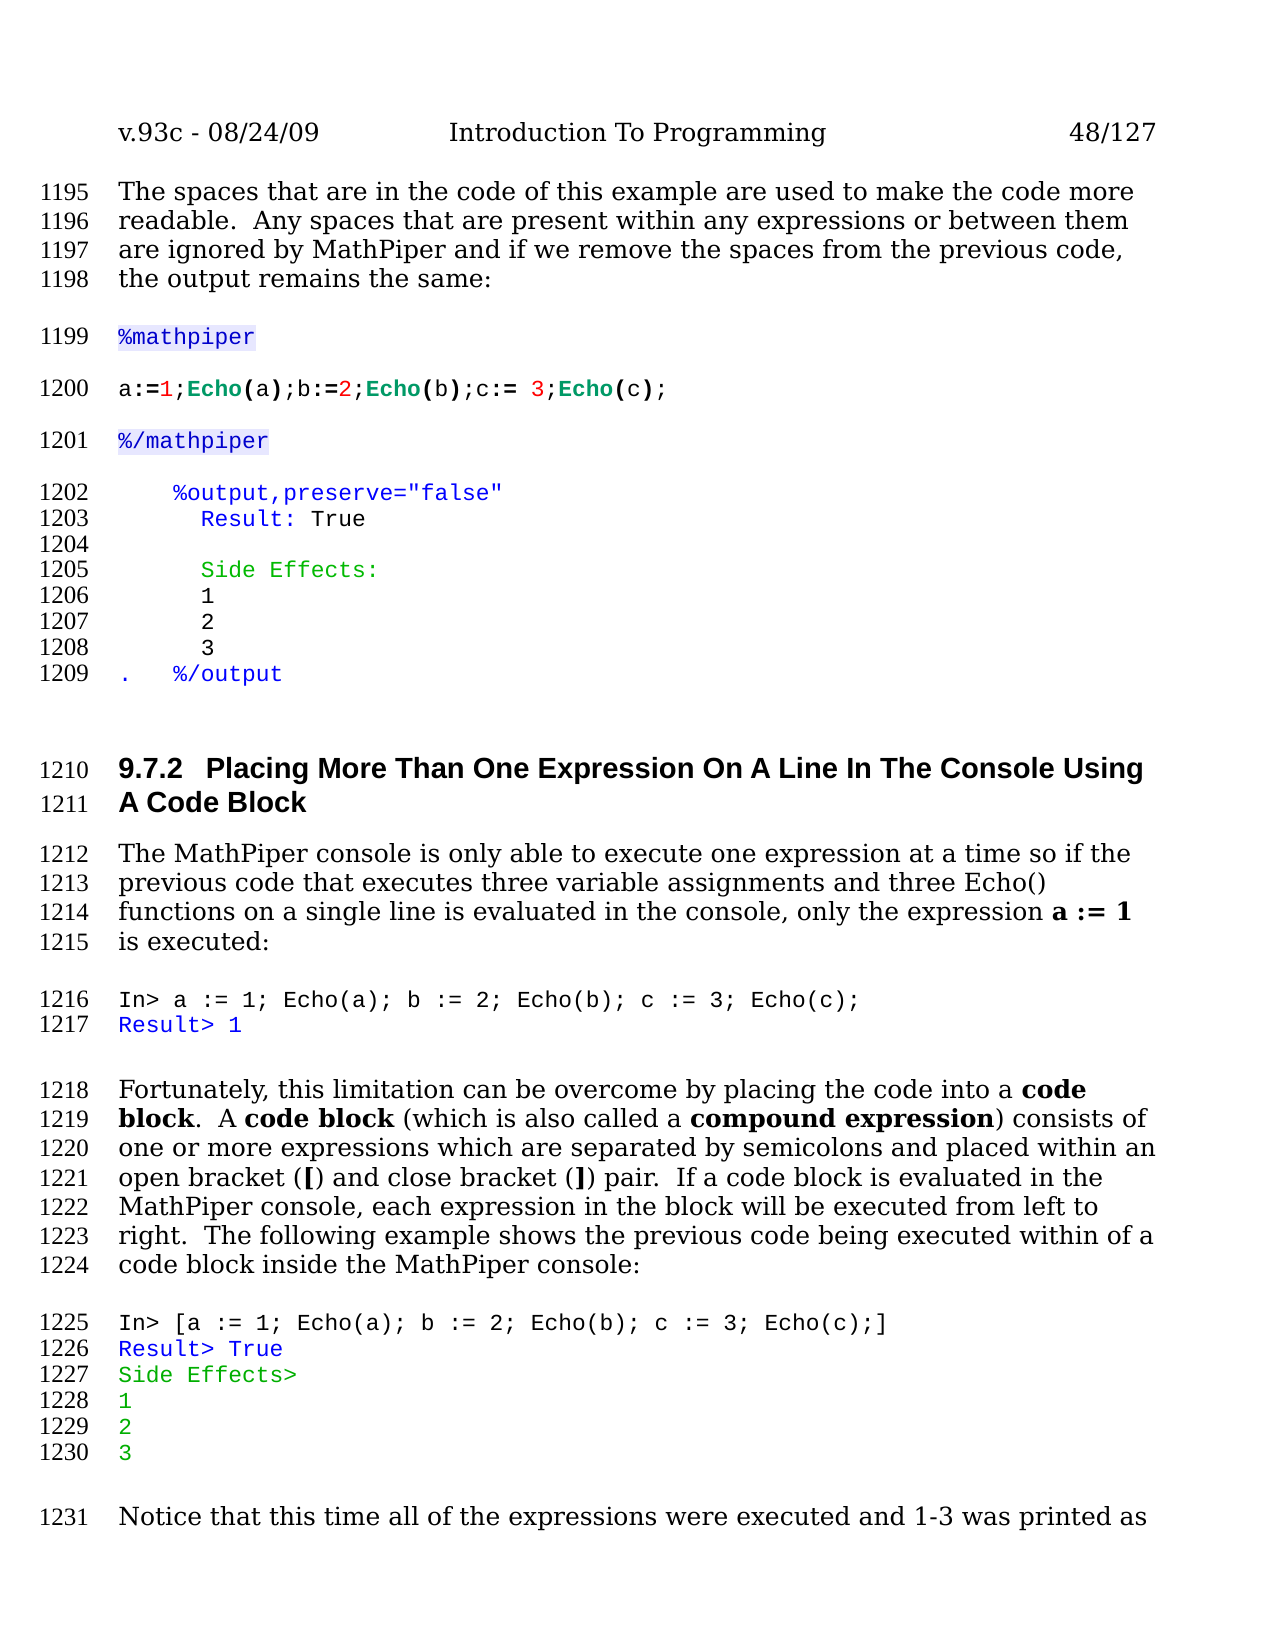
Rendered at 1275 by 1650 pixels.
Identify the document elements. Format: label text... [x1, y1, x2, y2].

text In> [a := 1; Echo(a); b := 2; Echo(b); c := 3; Echo(c);] [118, 1311, 1157, 1337]
text Side Effects: [118, 559, 1157, 585]
text 3 [118, 637, 1157, 663]
text %mathpiper [118, 325, 1157, 351]
subtitle Placing More Than One Expression On A Line In The Console Using A Code Block [118, 751, 1157, 818]
text . %/output [118, 663, 1157, 688]
text Result> True [118, 1337, 1157, 1363]
text %/mathpiper [118, 429, 1157, 455]
text 2 [118, 1415, 1157, 1441]
text The MathPiper console is only able to execute one expression at a time so if the previous code that executes three variable assignments and three Echo() functions on a single line is evaluated in the console, only the expression a := 1 is executed: [118, 839, 1157, 956]
text Side Effects> [118, 1363, 1157, 1389]
text 3 [118, 1441, 1157, 1467]
text Fortunately, this limitation can be overcome by placing the code into a code block. A code block (which is also called a compound expression) consists of one or more expressions which are separated by semicolons and placed within an open bracket ([) and close bracket (]) pair. If a code block is evaluated in the MathPiper console, each expression in the block will be executed from left to right. The following example shows the previous code being executed within of a code block inside the MathPiper console: [118, 1075, 1157, 1279]
text Result: True [118, 507, 1157, 533]
text 1 [118, 585, 1157, 611]
text In> a := 1; Echo(a); b := 2; Echo(b); c := 3; Echo(c); [118, 988, 1157, 1014]
text a:=1;Echo(a);b:=2;Echo(b);c:= 3;Echo(c); [118, 377, 1157, 403]
text 2 [118, 611, 1157, 637]
text 1 [118, 1389, 1157, 1415]
text The spaces that are in the code of this example are used to make the code more readable. Any spaces that are present within any expressions or between them are ignored by MathPiper and if we remove the spaces from the previous code, the output remains the same: [118, 177, 1157, 293]
text Notice that this time all of the expressions were executed and 1-3 was printed as [118, 1502, 1157, 1531]
text %output,preserve="false" [118, 481, 1157, 507]
text Result> 1 [118, 1014, 1157, 1040]
